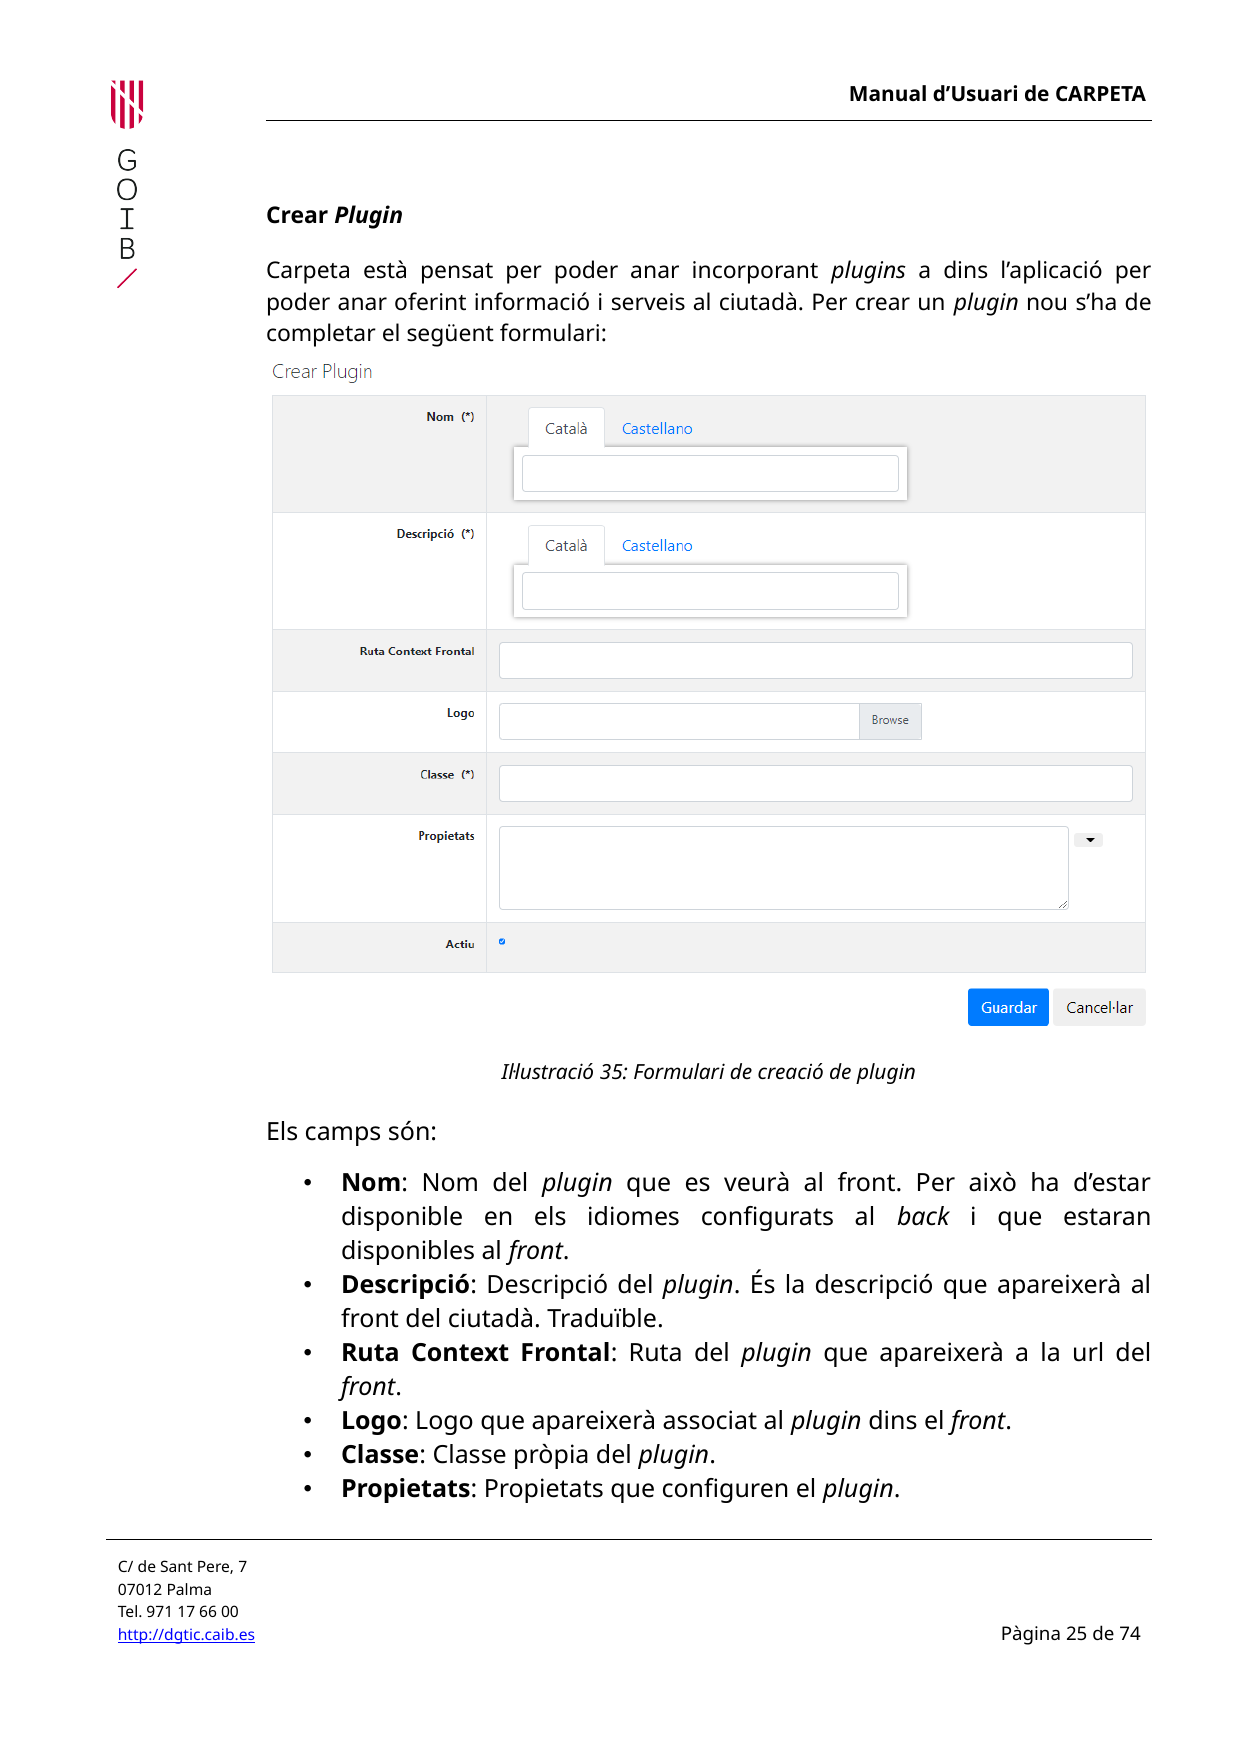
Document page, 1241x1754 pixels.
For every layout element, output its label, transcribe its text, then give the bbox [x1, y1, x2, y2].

list Ruta Context Frontal: Ruta del plugin que apareixerà a la url del front. [303, 1334, 1152, 1403]
picture [82, 57, 172, 319]
list Carpeta està pensat per poder anar incorporant plugins a dins l’aplicació per poder anar oferint informació i serveis al ciutadà. Per crear un plugin nou s’ha de completar el següent formulari: [266, 254, 1152, 348]
list Propietats: Propietats que configuren el plugin. [303, 1471, 1152, 1505]
list Crear Plugin [266, 199, 1152, 231]
text Els camps són: [266, 1113, 1152, 1147]
text Il·lustració 35: Formulari de creació de plugin [266, 1030, 1152, 1086]
picture [265, 359, 1152, 1030]
list Nom: Nom del plugin que es veurà al front. Per això ha d’estar disponible en els idiomes configurats al back i que estaran disponibles al front. [303, 1164, 1152, 1266]
list Descripció: Descripció del plugin. És la descripció que apareixerà al front del ciutadà. Traduïble. [303, 1266, 1152, 1334]
list Classe: Classe pròpia del plugin. [303, 1437, 1152, 1471]
list Logo: Logo que apareixerà associat al plugin dins el front. [303, 1403, 1152, 1437]
